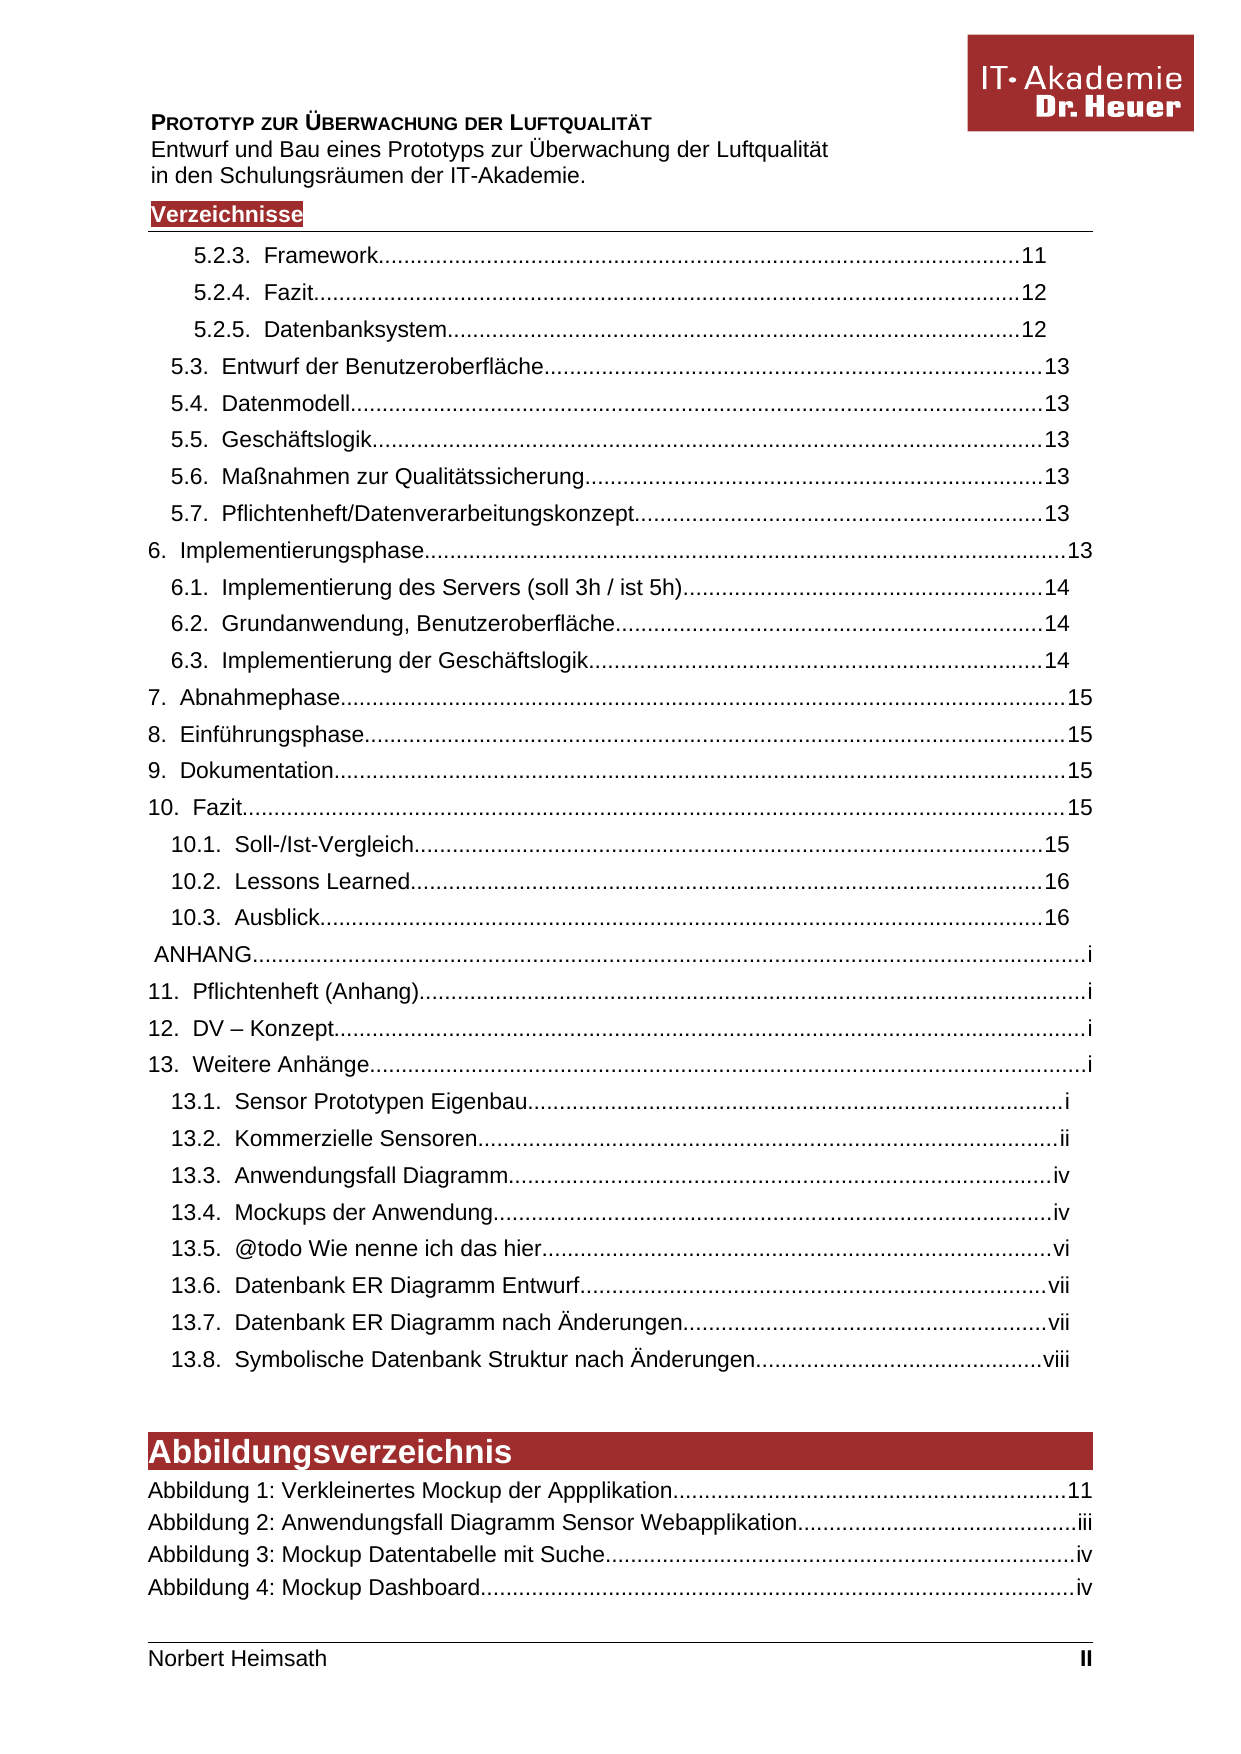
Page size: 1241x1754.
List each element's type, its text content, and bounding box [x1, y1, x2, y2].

text 8. Einführungsphase 15 [148, 721, 1093, 747]
text Abbildung 4: Mockup Dashboard iv [148, 1574, 1093, 1600]
text 13.7. Datenbank ER Diagramm nach Änderungen vii [171, 1309, 1093, 1335]
text 13.6. Datenbank ER Diagramm Entwurf vii [171, 1272, 1093, 1298]
text 9. Dokumentation 15 [148, 757, 1093, 784]
text 11. Pflichtenheft (Anhang) i [148, 978, 1093, 1004]
text 13. Weitere Anhänge i [148, 1051, 1093, 1078]
text 10.1. Soll-/Ist-Vergleich 15 [171, 831, 1093, 857]
text 10.3. Ausblick 16 [171, 904, 1093, 931]
text 7. Abnahmephase 15 [148, 684, 1093, 710]
text 12. DV – Konzept i [148, 1015, 1093, 1041]
text 6.2. Grundanwendung, Benutzeroberfläche 14 [171, 610, 1093, 637]
text 6.1. Implementierung des Servers (soll 3h / ist 5h) 14 [171, 573, 1093, 600]
text 5.2.5. Datenbanksystem 12 [193, 316, 1093, 342]
text 5.2.4. Fazit 12 [193, 279, 1093, 306]
text 13.1. Sensor Prototypen Eigenbau i [171, 1088, 1093, 1114]
text 5.6. Maßnahmen zur Qualitätssicherung 13 [171, 463, 1093, 489]
text 13.5. @todo Wie nenne ich das hier vi [171, 1235, 1093, 1262]
text 10. Fazit 15 [148, 794, 1093, 820]
text ANHANG i [148, 941, 1093, 967]
text Abbildung 2: Anwendungsfall Diagramm Sensor Webapplikation iii [148, 1509, 1093, 1535]
text 5.2.3. Framework 11 [193, 242, 1093, 269]
text 13.4. Mockups der Anwendung iv [171, 1198, 1093, 1225]
text 6.3. Implementierung der Geschäftslogik 14 [171, 647, 1093, 673]
text 5.4. Datenmodell 13 [171, 389, 1093, 416]
text Abbildung 3: Mockup Datentabelle mit Suche iv [148, 1541, 1093, 1568]
text 10.2. Lessons Learned 16 [171, 868, 1093, 894]
text 5.3. Entwurf der Benutzeroberfläche 13 [171, 353, 1093, 379]
subtitle Abbildungsverzeichnis [148, 1432, 1093, 1470]
text 5.7. Pflichtenheft/Datenverarbeitungskonzept 13 [171, 500, 1093, 526]
text Abbildung 1: Verkleinertes Mockup der Appplikation 11 [148, 1477, 1093, 1503]
text 13.2. Kommerzielle Sensoren ii [171, 1125, 1093, 1151]
text 13.8. Symbolische Datenbank Struktur nach Änderungen viii [171, 1346, 1093, 1372]
text 13.3. Anwendungsfall Diagramm iv [171, 1162, 1093, 1188]
text 6. Implementierungsphase 13 [148, 537, 1093, 563]
text 5.5. Geschäftslogik 13 [171, 426, 1093, 453]
